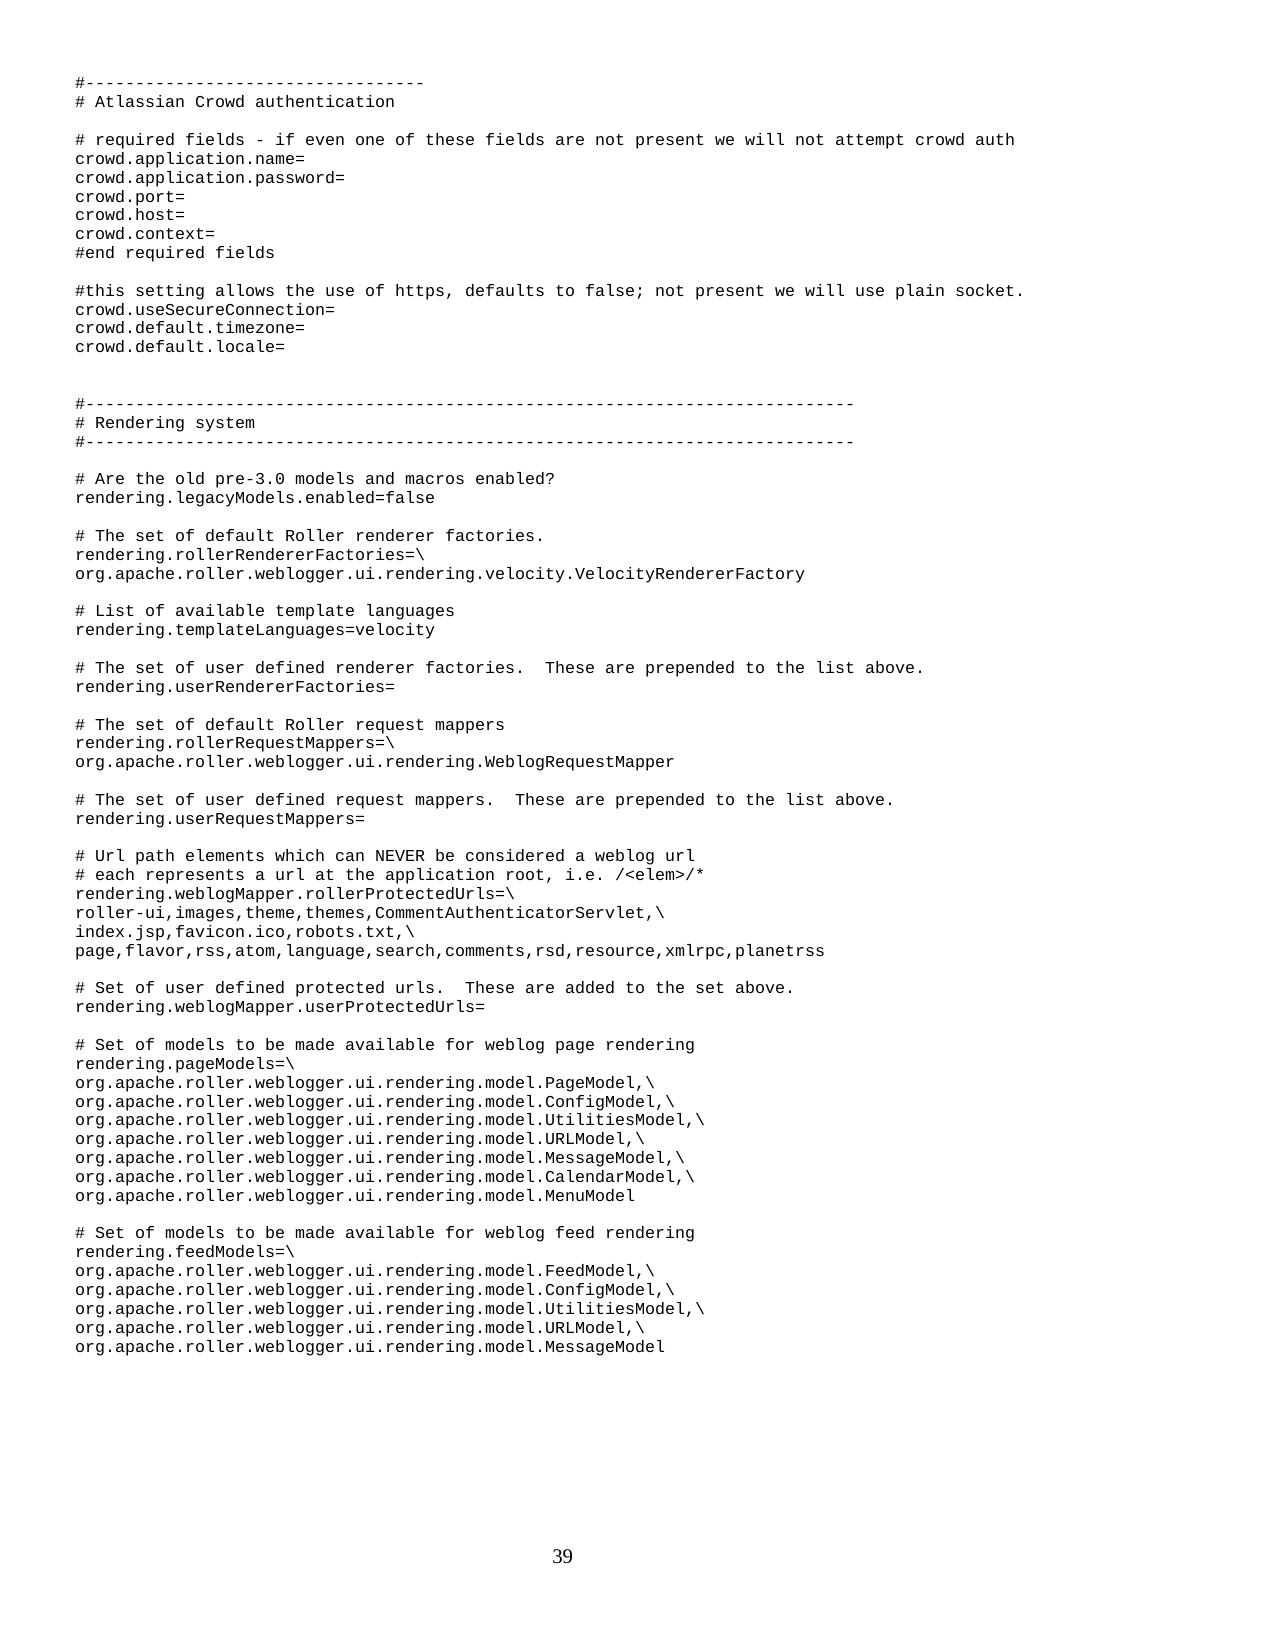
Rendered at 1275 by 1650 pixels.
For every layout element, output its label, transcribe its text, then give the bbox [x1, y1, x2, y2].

text # Are the old pre-3.0 models and macros enabled? [75, 471, 1200, 490]
text rendering.userRendererFactories= [75, 678, 1200, 697]
text crowd.port= [75, 188, 1200, 207]
text org.apache.roller.weblogger.ui.rendering.model.ConfigModel,\ [75, 1093, 1200, 1112]
text org.apache.roller.weblogger.ui.rendering.model.UtilitiesModel,\ [75, 1112, 1200, 1131]
text crowd.default.locale= [75, 339, 1200, 358]
text org.apache.roller.weblogger.ui.rendering.velocity.VelocityRendererFactory [75, 565, 1200, 584]
text crowd.context= [75, 226, 1200, 245]
text roller-ui,images,theme,themes,CommentAuthenticatorServlet,\ [75, 904, 1200, 923]
text #---------------------------------- [75, 75, 1200, 94]
text crowd.application.name= [75, 150, 1200, 169]
text org.apache.roller.weblogger.ui.rendering.model.CalendarModel,\ [75, 1168, 1200, 1187]
text # List of available template languages [75, 603, 1200, 622]
text org.apache.roller.weblogger.ui.rendering.model.MessageModel,\ [75, 1150, 1200, 1168]
text crowd.default.timezone= [75, 320, 1200, 339]
text # Atlassian Crowd authentication [75, 94, 1200, 113]
text crowd.application.password= [75, 169, 1200, 188]
text org.apache.roller.weblogger.ui.rendering.model.FeedModel,\ [75, 1263, 1200, 1282]
text rendering.weblogMapper.userProtectedUrls= [75, 999, 1200, 1018]
text org.apache.roller.weblogger.ui.rendering.model.ConfigModel,\ [75, 1282, 1200, 1301]
text #----------------------------------------------------------------------------- [75, 396, 1200, 414]
text org.apache.roller.weblogger.ui.rendering.model.URLModel,\ [75, 1319, 1200, 1338]
text # each represents a url at the application root, i.e. /<elem>/* [75, 867, 1200, 886]
text #----------------------------------------------------------------------------- [75, 433, 1200, 452]
text # Set of models to be made available for weblog feed rendering [75, 1225, 1200, 1244]
text # The set of user defined request mappers. These are prepended to the list above. [75, 791, 1200, 810]
text rendering.userRequestMappers= [75, 810, 1200, 829]
text rendering.feedModels=\ [75, 1244, 1200, 1263]
text # The set of user defined renderer factories. These are prepended to the list above. [75, 659, 1200, 678]
text rendering.legacyModels.enabled=false [75, 490, 1200, 509]
text rendering.templateLanguages=velocity [75, 622, 1200, 641]
text # required fields - if even one of these fields are not present we will not attempt crowd auth [75, 132, 1200, 150]
text org.apache.roller.weblogger.ui.rendering.model.URLModel,\ [75, 1131, 1200, 1150]
text #this setting allows the use of https, defaults to false; not present we will use plain socket. [75, 282, 1200, 301]
text # The set of default Roller renderer factories. [75, 527, 1200, 546]
text # Set of user defined protected urls. These are added to the set above. [75, 980, 1200, 999]
text # Rendering system [75, 414, 1200, 433]
text # Url path elements which can NEVER be considered a weblog url [75, 848, 1200, 867]
text index.jsp,favicon.ico,robots.txt,\ [75, 923, 1200, 942]
text page,flavor,rss,atom,language,search,comments,rsd,resource,xmlrpc,planetrss [75, 942, 1200, 961]
text # The set of default Roller request mappers [75, 716, 1200, 735]
text rendering.weblogMapper.rollerProtectedUrls=\ [75, 886, 1200, 904]
text crowd.host= [75, 207, 1200, 226]
text org.apache.roller.weblogger.ui.rendering.model.MessageModel [75, 1338, 1200, 1357]
text org.apache.roller.weblogger.ui.rendering.WeblogRequestMapper [75, 754, 1200, 773]
text rendering.pageModels=\ [75, 1055, 1200, 1074]
text rendering.rollerRequestMappers=\ [75, 735, 1200, 754]
text crowd.useSecureConnection= [75, 301, 1200, 320]
text #end required fields [75, 245, 1200, 263]
text org.apache.roller.weblogger.ui.rendering.model.MenuModel [75, 1187, 1200, 1206]
text # Set of models to be made available for weblog page rendering [75, 1037, 1200, 1055]
text org.apache.roller.weblogger.ui.rendering.model.UtilitiesModel,\ [75, 1301, 1200, 1319]
text rendering.rollerRendererFactories=\ [75, 546, 1200, 565]
text org.apache.roller.weblogger.ui.rendering.model.PageModel,\ [75, 1074, 1200, 1093]
